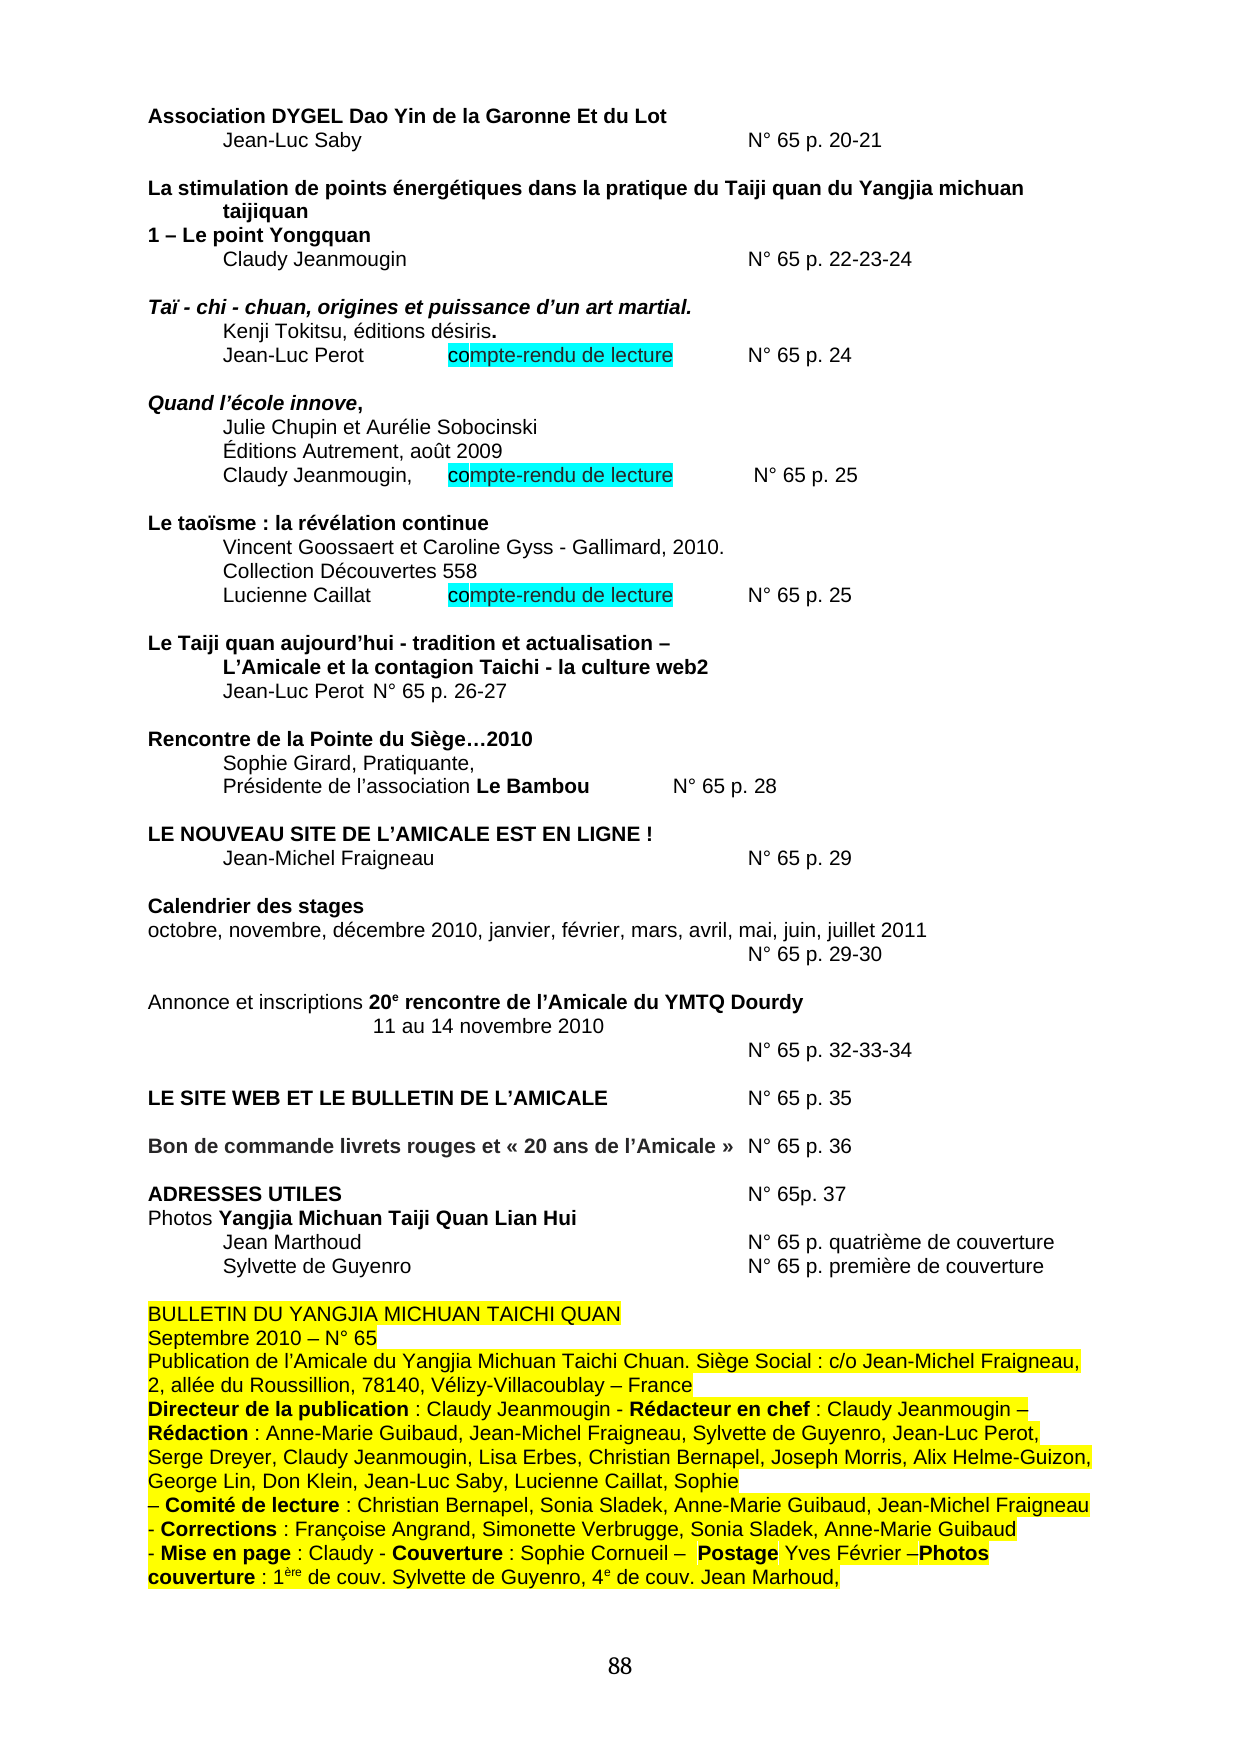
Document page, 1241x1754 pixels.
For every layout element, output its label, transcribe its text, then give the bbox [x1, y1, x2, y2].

text Association DYGEL Dao Yin de la Garonne Et du Lot [148, 103, 1093, 127]
text BULLETIN DU YANGJIA MICHUAN TAICHI QUAN [148, 1301, 1093, 1325]
subtitle N° 65 p. 29-30 [148, 942, 1093, 966]
subtitle Jean Marthoud N° 65 p. quatrième de couverture [148, 1229, 1093, 1253]
subtitle Jean-Luc Perot N° 65 p. 26-27 [148, 678, 1093, 702]
text ADRESSES UTILES N° 65p. 37 [148, 1182, 1093, 1206]
subtitle LE NOUVEAU SITE DE L’AMICALE EST EN LIGNE ! [148, 822, 1093, 846]
subtitle Jean-Luc Saby N° 65 p. 20-21 [148, 127, 1093, 151]
subtitle Photos Yangjia Michuan Taiji Quan Lian Hui [148, 1206, 1093, 1229]
text Directeur de la publication : Claudy Jeanmougin - Rédacteur en chef : Claudy Jeanmougin – Rédaction : Anne-Marie Guibaud, Jean-Michel Fraigneau, Sylvette de Guyenro, Jean-Luc Perot, Serge Dreyer, Claudy Jeanmougin, Lisa Erbes, Christian Bernapel, Joseph Morris, Alix Helme-Guizon, George Lin, Don Klein, Jean-Luc Saby, Lucienne Caillat, Sophie [148, 1397, 1093, 1493]
subtitle Annonce et inscriptions 20e rencontre de l’Amicale du YMTQ Dourdy [148, 990, 1093, 1014]
text Publication de l’Amicale du Yangjia Michuan Taichi Chuan. Siège Social : c/o Jean-Michel Fraigneau, [148, 1349, 1093, 1373]
subtitle N° 65 p. 32-33-34 [148, 1038, 1093, 1062]
text Le taoïsme : la révélation continue [148, 511, 1093, 535]
text Vincent Goossaert et Caroline Gyss - Gallimard, 2010. [148, 535, 1093, 559]
text Sophie Girard, Pratiquante, [148, 750, 1093, 774]
text 1 – Le point Yongquan [148, 223, 1093, 247]
subtitle 11 au 14 novembre 2010 [148, 1014, 1093, 1038]
text Présidente de l’association Le Bambou N° 65 p. 28 [148, 774, 1093, 798]
text Julie Chupin et Aurélie Sobocinski [148, 415, 1093, 439]
text Taï - chi - chuan, origines et puissance d’un art martial. [148, 295, 1093, 319]
text - Mise en page : Claudy - Couverture : Sophie Cornueil – Postage Yves Février –Photos couverture : 1ère de couv. Sylvette de Guyenro, 4e de couv. Jean Marhoud, [148, 1541, 1093, 1589]
subtitle Collection Découvertes 558 [148, 559, 1093, 583]
subtitle Jean-Michel Fraigneau N° 65 p. 29 [148, 846, 1093, 870]
subtitle Éditions Autrement, août 2009 [148, 439, 1093, 463]
subtitle Claudy Jeanmougin, compte-rendu de lecture N° 65 p. 25 [148, 463, 1093, 487]
text Rencontre de la Pointe du Siège…2010 [148, 726, 1093, 750]
subtitle LE SITE WEB ET LE BULLETIN DE L’AMICALE N° 65 p. 35 [148, 1086, 1093, 1110]
subtitle octobre, novembre, décembre 2010, janvier, février, mars, avril, mai, juin, juillet 2011 [148, 918, 1093, 942]
subtitle Bon de commande livrets rouges et « 20 ans de l’Amicale » N° 65 p. 36 [148, 1134, 1093, 1158]
subtitle Jean-Luc Perot compte-rendu de lecture N° 65 p. 24 [148, 343, 1093, 367]
subtitle Kenji Tokitsu, éditions désiris. [148, 319, 1093, 343]
subtitle Lucienne Caillat compte-rendu de lecture N° 65 p. 25 [148, 583, 1093, 607]
text 2, allée du Roussillion, 78140, Vélizy-Villacoublay – France [148, 1373, 1093, 1397]
subtitle Claudy Jeanmougin N° 65 p. 22-23-24 [148, 247, 1093, 271]
text La stimulation de points énergétiques dans la pratique du Taiji quan du Yangjia michuan taijiquan [148, 175, 1093, 223]
text L’Amicale et la contagion Taichi - la culture web2 [148, 654, 1093, 678]
text Sylvette de Guyenro N° 65 p. première de couverture [148, 1253, 1093, 1277]
text Septembre 2010 – N° 65 [148, 1325, 1093, 1349]
text Le Taiji quan aujourd’hui - tradition et actualisation – [148, 631, 1093, 654]
text – Comité de lecture : Christian Bernapel, Sonia Sladek, Anne-Marie Guibaud, Jean-Michel Fraigneau - Corrections : Françoise Angrand, Simonette Verbrugge, Sonia Sladek, Anne-Marie Guibaud [148, 1493, 1093, 1541]
text Quand l’école innove, [148, 391, 1093, 415]
subtitle Calendrier des stages [148, 894, 1093, 918]
